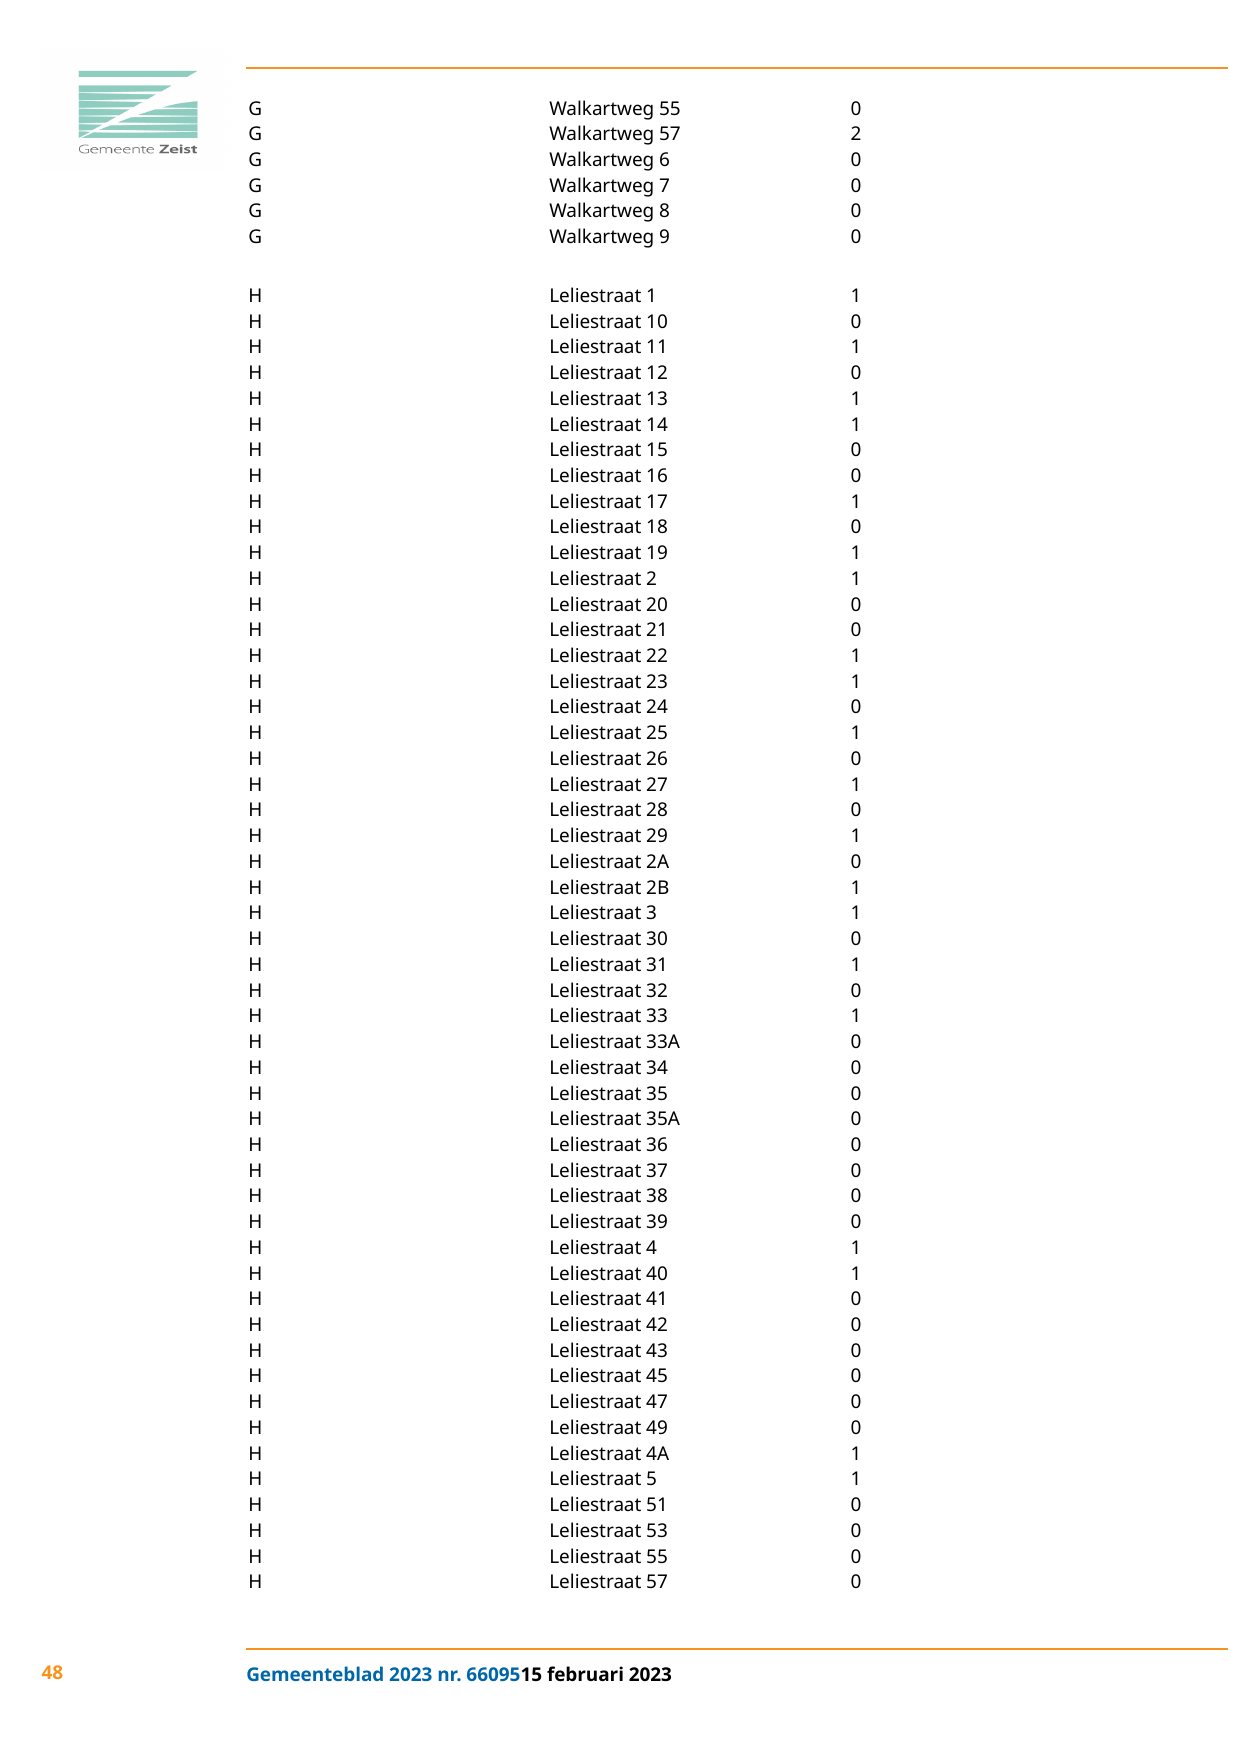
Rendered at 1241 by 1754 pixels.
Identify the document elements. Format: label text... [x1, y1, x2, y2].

table_cell 1 [850, 488, 1152, 514]
table_cell Leliestraat 25 [549, 720, 850, 745]
table_cell H [248, 1286, 549, 1311]
table_cell Leliestraat 40 [549, 1260, 850, 1286]
table_cell 0 [850, 694, 1152, 719]
table_cell Leliestraat 10 [549, 308, 850, 333]
table_cell 1 [850, 823, 1152, 848]
table_cell 0 [850, 591, 1152, 617]
table_cell Leliestraat 38 [549, 1183, 850, 1208]
picture [41, 47, 231, 172]
table_cell Leliestraat 53 [549, 1517, 850, 1543]
table_cell Leliestraat 22 [549, 642, 850, 668]
table_cell 0 [850, 1286, 1152, 1311]
table_cell 0 [850, 977, 1152, 1002]
table_cell Leliestraat 47 [549, 1389, 850, 1414]
table_cell H [248, 1569, 549, 1594]
table_cell 0 [850, 1183, 1152, 1208]
table_cell 0 [850, 1131, 1152, 1157]
table_cell 0 [850, 1105, 1152, 1131]
table_cell 0 [850, 1080, 1152, 1105]
table_cell H [248, 359, 549, 385]
table_cell G [248, 121, 549, 146]
table_cell Leliestraat 31 [549, 951, 850, 977]
table_cell H [248, 1363, 549, 1388]
table_cell H [248, 308, 549, 333]
table_cell Leliestraat 3 [549, 900, 850, 925]
table_cell H [248, 1466, 549, 1491]
table_cell Leliestraat 28 [549, 797, 850, 822]
table_cell H [248, 771, 549, 797]
table_cell 1 [850, 1003, 1152, 1028]
table_cell Leliestraat 34 [549, 1054, 850, 1080]
table_cell Leliestraat 41 [549, 1286, 850, 1311]
table_cell H [248, 1080, 549, 1105]
table_cell Leliestraat 12 [549, 359, 850, 385]
table_cell H [248, 565, 549, 591]
table_cell Leliestraat 17 [549, 488, 850, 514]
table_cell 1 [850, 1466, 1152, 1491]
table_cell H [248, 1311, 549, 1337]
table_cell 0 [850, 745, 1152, 771]
table_cell 0 [850, 1054, 1152, 1080]
table_cell 1 [850, 771, 1152, 797]
table_cell Leliestraat 14 [549, 411, 850, 436]
table_cell Leliestraat 57 [549, 1569, 850, 1594]
table_cell 0 [850, 925, 1152, 951]
table_cell Leliestraat 2 [549, 565, 850, 591]
table_cell H [248, 334, 549, 359]
table_cell 0 [850, 1414, 1152, 1440]
table_cell 0 [850, 1389, 1152, 1414]
table_cell H [248, 1543, 549, 1568]
table_cell Leliestraat 2B [549, 874, 850, 899]
table_cell H [248, 720, 549, 745]
table_cell Leliestraat 13 [549, 385, 850, 411]
table_cell H [248, 797, 549, 822]
table_cell 0 [850, 1337, 1152, 1363]
table_cell H [248, 925, 549, 951]
table_cell H [248, 436, 549, 462]
table_cell H [248, 745, 549, 771]
table_cell Walkartweg 7 [549, 172, 850, 198]
table_cell H [248, 823, 549, 848]
table_cell 0 [850, 198, 1152, 223]
table_cell H [248, 1491, 549, 1517]
table_cell H [248, 1440, 549, 1466]
table_cell 0 [850, 462, 1152, 488]
table_cell Leliestraat 29 [549, 823, 850, 848]
table_cell H [248, 1517, 549, 1543]
table_cell Leliestraat 20 [549, 591, 850, 617]
table_cell Leliestraat 43 [549, 1337, 850, 1363]
table_cell 1 [850, 668, 1152, 694]
table_cell H [248, 488, 549, 514]
table_cell Leliestraat 42 [549, 1311, 850, 1337]
table_cell 1 [850, 565, 1152, 591]
table_cell Leliestraat 55 [549, 1543, 850, 1568]
table_cell H [248, 1183, 549, 1208]
table_cell 1 [850, 1234, 1152, 1260]
table_cell H [248, 1003, 549, 1028]
table_cell H [248, 1337, 549, 1363]
table_cell H [248, 694, 549, 719]
table_cell Leliestraat 39 [549, 1208, 850, 1234]
table_cell 0 [850, 224, 1152, 249]
table_cell Leliestraat 33 [549, 1003, 850, 1028]
table_cell Walkartweg 9 [549, 224, 850, 249]
table_cell 0 [850, 617, 1152, 642]
table_cell G [248, 172, 549, 198]
table_cell H [248, 1054, 549, 1080]
table_cell Leliestraat 21 [549, 617, 850, 642]
table_cell 0 [850, 1517, 1152, 1543]
table_cell 0 [850, 1569, 1152, 1594]
table_cell Walkartweg 8 [549, 198, 850, 223]
table_cell Leliestraat 15 [549, 436, 850, 462]
table_cell 1 [850, 720, 1152, 745]
table_cell 1 [850, 539, 1152, 565]
table_cell 0 [850, 1157, 1152, 1183]
table_cell 0 [850, 1363, 1152, 1388]
table_cell Leliestraat 23 [549, 668, 850, 694]
table_cell 0 [850, 1208, 1152, 1234]
table_cell H [248, 1105, 549, 1131]
table_cell Leliestraat 35 [549, 1080, 850, 1105]
table_cell H [248, 668, 549, 694]
table_cell H [248, 462, 549, 488]
table_cell H [248, 1157, 549, 1183]
table_cell H [248, 1414, 549, 1440]
table_cell Leliestraat 27 [549, 771, 850, 797]
table_cell Leliestraat 37 [549, 1157, 850, 1183]
table_cell 1 [850, 642, 1152, 668]
table_cell H [248, 1260, 549, 1286]
table_cell 1 [850, 334, 1152, 359]
table_cell H [248, 900, 549, 925]
table_header H [248, 282, 549, 308]
table_cell 0 [850, 1028, 1152, 1054]
table_header Leliestraat 1 [549, 282, 850, 308]
table_cell 1 [850, 411, 1152, 436]
table_cell Leliestraat 19 [549, 539, 850, 565]
table_cell 0 [850, 1543, 1152, 1568]
table_cell Leliestraat 30 [549, 925, 850, 951]
table_cell H [248, 539, 549, 565]
table_cell Leliestraat 16 [549, 462, 850, 488]
table_cell H [248, 1389, 549, 1414]
table_cell Walkartweg 6 [549, 146, 850, 172]
table_cell Leliestraat 24 [549, 694, 850, 719]
table_cell H [248, 1028, 549, 1054]
table_cell 0 [850, 848, 1152, 874]
table_cell 0 [850, 514, 1152, 539]
table_cell H [248, 591, 549, 617]
table_cell 0 [850, 359, 1152, 385]
table_cell H [248, 1131, 549, 1157]
table_cell G [248, 224, 549, 249]
table_cell Leliestraat 4A [549, 1440, 850, 1466]
table_cell Leliestraat 45 [549, 1363, 850, 1388]
table_cell Leliestraat 33A [549, 1028, 850, 1054]
table_cell Leliestraat 32 [549, 977, 850, 1002]
table_cell 0 [850, 1311, 1152, 1337]
table_cell H [248, 1208, 549, 1234]
table_cell Leliestraat 36 [549, 1131, 850, 1157]
table_cell 1 [850, 900, 1152, 925]
table_cell H [248, 951, 549, 977]
table_cell 1 [850, 1440, 1152, 1466]
table_cell 0 [850, 172, 1152, 198]
table_cell H [248, 514, 549, 539]
table_cell 0 [850, 95, 1152, 121]
table_cell 2 [850, 121, 1152, 146]
table_cell H [248, 385, 549, 411]
table_cell G [248, 95, 549, 121]
table_cell Leliestraat 18 [549, 514, 850, 539]
table_cell 0 [850, 146, 1152, 172]
table_cell 1 [850, 874, 1152, 899]
table_cell Walkartweg 55 [549, 95, 850, 121]
table_cell 1 [850, 1260, 1152, 1286]
table_cell H [248, 977, 549, 1002]
table_cell H [248, 411, 549, 436]
table_cell H [248, 617, 549, 642]
table_cell 1 [850, 951, 1152, 977]
table_cell G [248, 198, 549, 223]
table_cell H [248, 874, 549, 899]
table_cell H [248, 848, 549, 874]
table_cell 0 [850, 1491, 1152, 1517]
table_cell Leliestraat 49 [549, 1414, 850, 1440]
table_cell Leliestraat 4 [549, 1234, 850, 1260]
table_cell 0 [850, 308, 1152, 333]
table_cell H [248, 1234, 549, 1260]
table_cell Leliestraat 26 [549, 745, 850, 771]
table_cell Leliestraat 11 [549, 334, 850, 359]
table_cell Leliestraat 35A [549, 1105, 850, 1131]
table_cell 0 [850, 436, 1152, 462]
table_cell Walkartweg 57 [549, 121, 850, 146]
table_cell H [248, 642, 549, 668]
table_header 1 [850, 282, 1152, 308]
table_cell 0 [850, 797, 1152, 822]
table_cell Leliestraat 2A [549, 848, 850, 874]
table_cell Leliestraat 51 [549, 1491, 850, 1517]
table_cell Leliestraat 5 [549, 1466, 850, 1491]
table_cell G [248, 146, 549, 172]
table_cell 1 [850, 385, 1152, 411]
